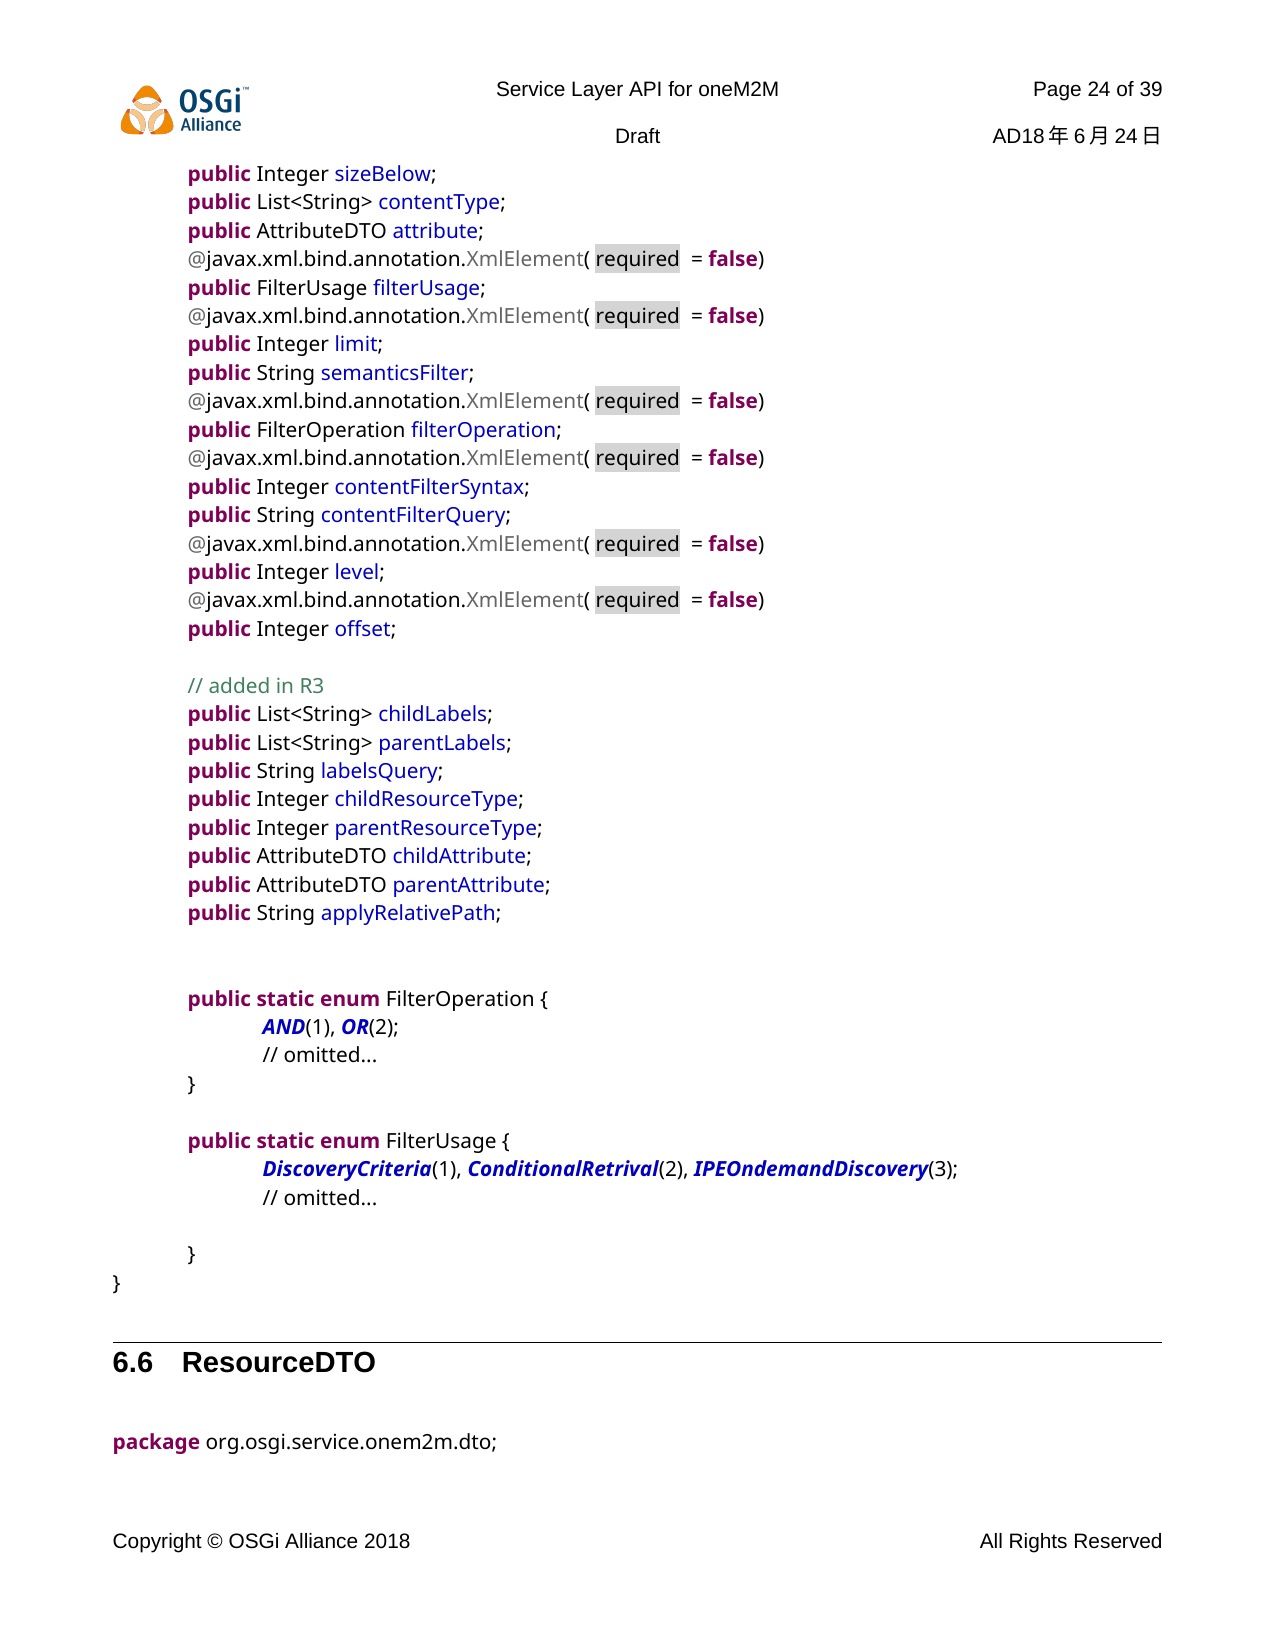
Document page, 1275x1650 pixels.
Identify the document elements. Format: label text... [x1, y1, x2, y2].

text } [112, 1069, 1162, 1097]
text // added in R3 [112, 671, 1162, 699]
text } [112, 1239, 1162, 1268]
text @javax.xml.bind.annotation.XmlElement( required = false) [112, 244, 1162, 273]
text public Integer sizeBelow; [112, 159, 1162, 187]
text public Integer level; [112, 557, 1162, 586]
text public static enum FilterUsage { [112, 1126, 1162, 1154]
text } [112, 1268, 1162, 1296]
text public String semanticsFilter; [112, 358, 1162, 386]
text public Integer offset; [112, 614, 1162, 642]
text public FilterOperation filterOperation; [112, 415, 1162, 443]
text @javax.xml.bind.annotation.XmlElement( required = false) [112, 301, 1162, 329]
text public List<String> parentLabels; [112, 728, 1162, 756]
text public AttributeDTO parentAttribute; [112, 870, 1162, 898]
text public String contentFilterQuery; [112, 500, 1162, 529]
text public Integer contentFilterSyntax; [112, 472, 1162, 500]
text public FilterUsage filterUsage; [112, 273, 1162, 301]
text public AttributeDTO childAttribute; [112, 841, 1162, 870]
text public List<String> childLabels; [112, 699, 1162, 728]
text DiscoveryCriteria(1), ConditionalRetrival(2), IPEOndemandDiscovery(3); [112, 1154, 1162, 1183]
text public String labelsQuery; [112, 756, 1162, 784]
text // omitted... [112, 1183, 1162, 1211]
picture [113, 78, 257, 142]
text public Integer childResourceType; [112, 784, 1162, 813]
text // omitted... [112, 1041, 1162, 1069]
text @javax.xml.bind.annotation.XmlElement( required = false) [112, 386, 1162, 415]
text @javax.xml.bind.annotation.XmlElement( required = false) [112, 529, 1162, 557]
text public Integer parentResourceType; [112, 813, 1162, 841]
text public String applyRelativePath; [112, 898, 1162, 927]
subtitle ResourceDTO [112, 1343, 1162, 1378]
text public AttributeDTO attribute; [112, 216, 1162, 244]
text public static enum FilterOperation { [112, 984, 1162, 1012]
text @javax.xml.bind.annotation.XmlElement( required = false) [112, 443, 1162, 472]
text package org.osgi.service.onem2m.dto; [112, 1427, 1162, 1456]
text @javax.xml.bind.annotation.XmlElement( required = false) [112, 586, 1162, 614]
text AND(1), OR(2); [112, 1012, 1162, 1041]
text public Integer limit; [112, 329, 1162, 358]
text public List<String> contentType; [112, 187, 1162, 216]
